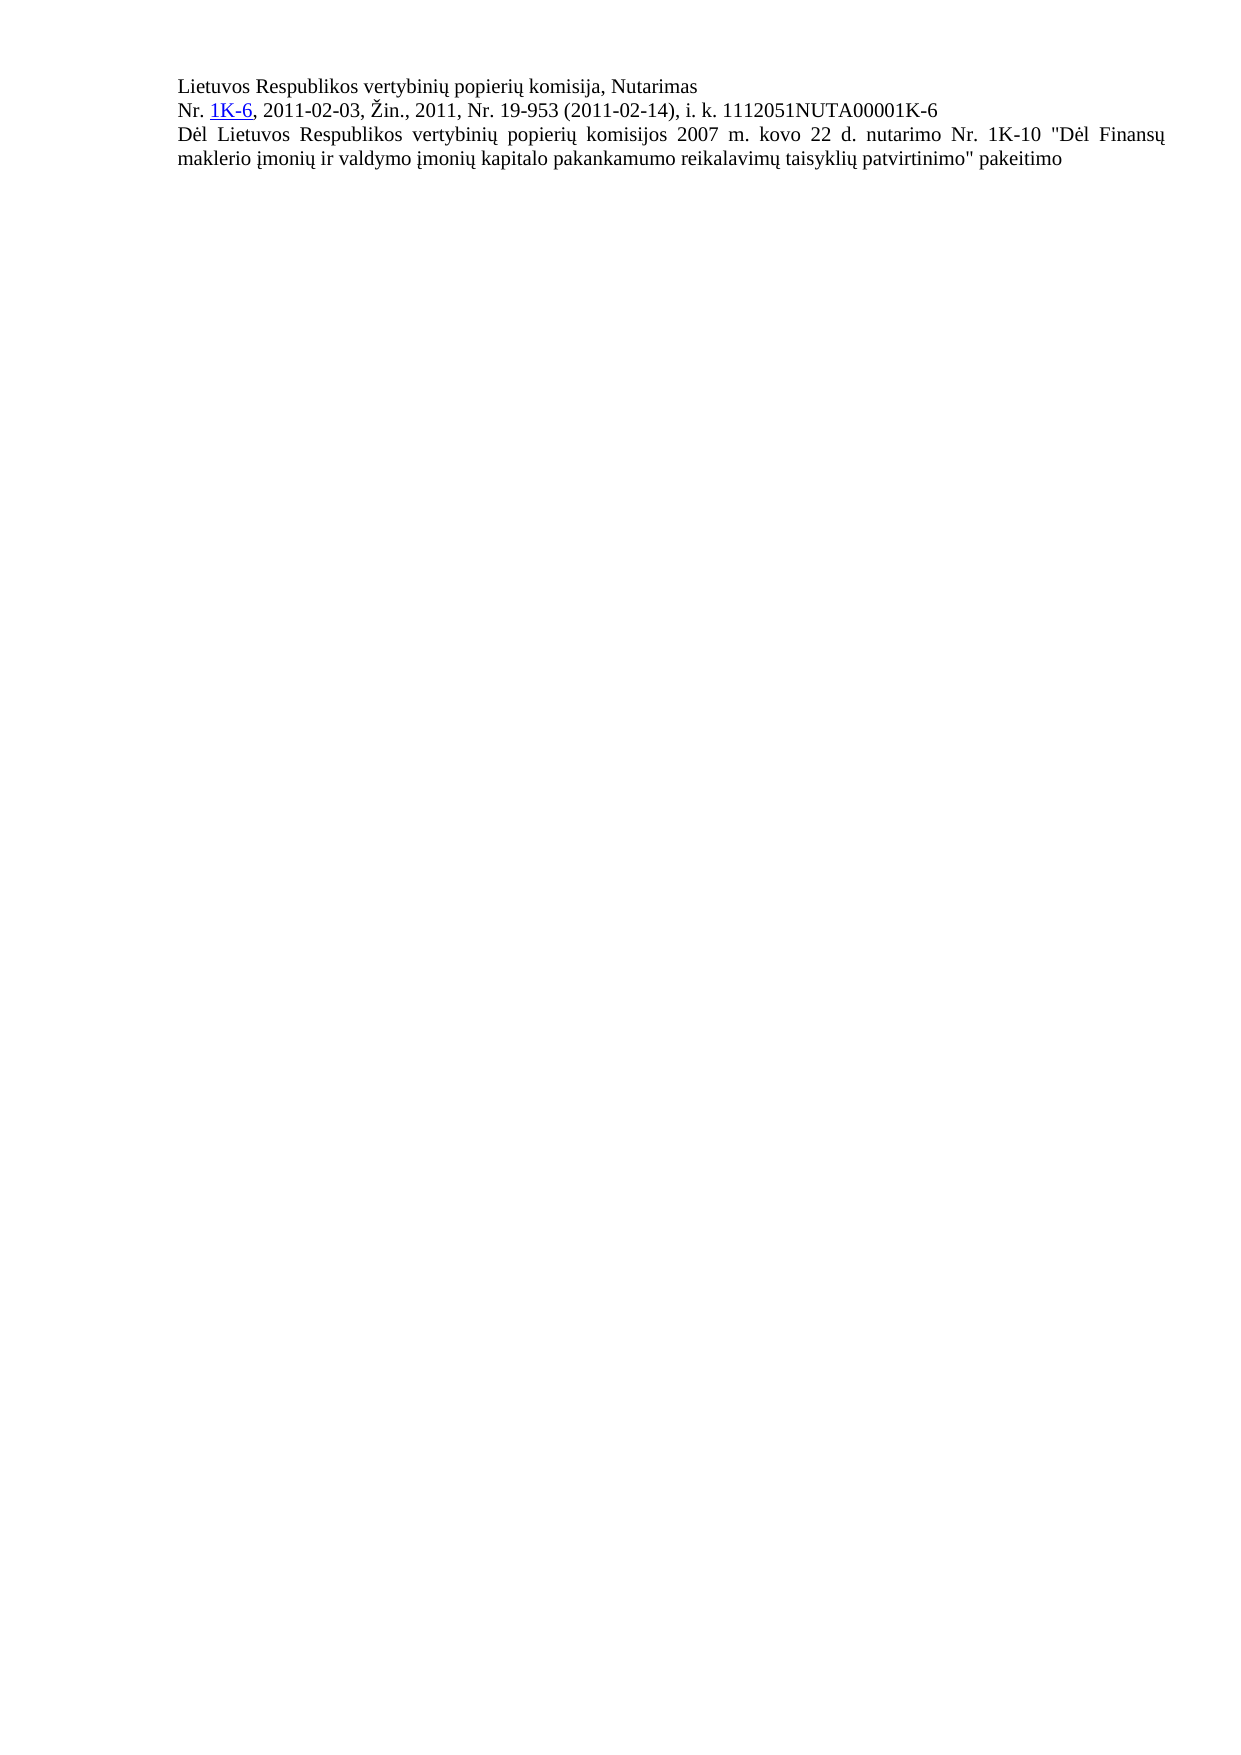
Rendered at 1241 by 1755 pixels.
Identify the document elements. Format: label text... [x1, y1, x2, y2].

text Dėl Lietuvos Respublikos vertybinių popierių komisijos 2007 m. kovo 22 d. nutarimo Nr. 1K-10 "Dėl Finansų maklerio įmonių ir valdymo įmonių kapitalo pakankamumo reikalavimų taisyklių patvirtinimo" pakeitimo [177, 122, 1166, 170]
text Lietuvos Respublikos vertybinių popierių komisija, Nutarimas [177, 74, 1166, 98]
text Nr. 1K-6, 2011-02-03, Žin., 2011, Nr. 19-953 (2011-02-14), i. k. 1112051NUTA00001K-6 [177, 98, 1166, 122]
